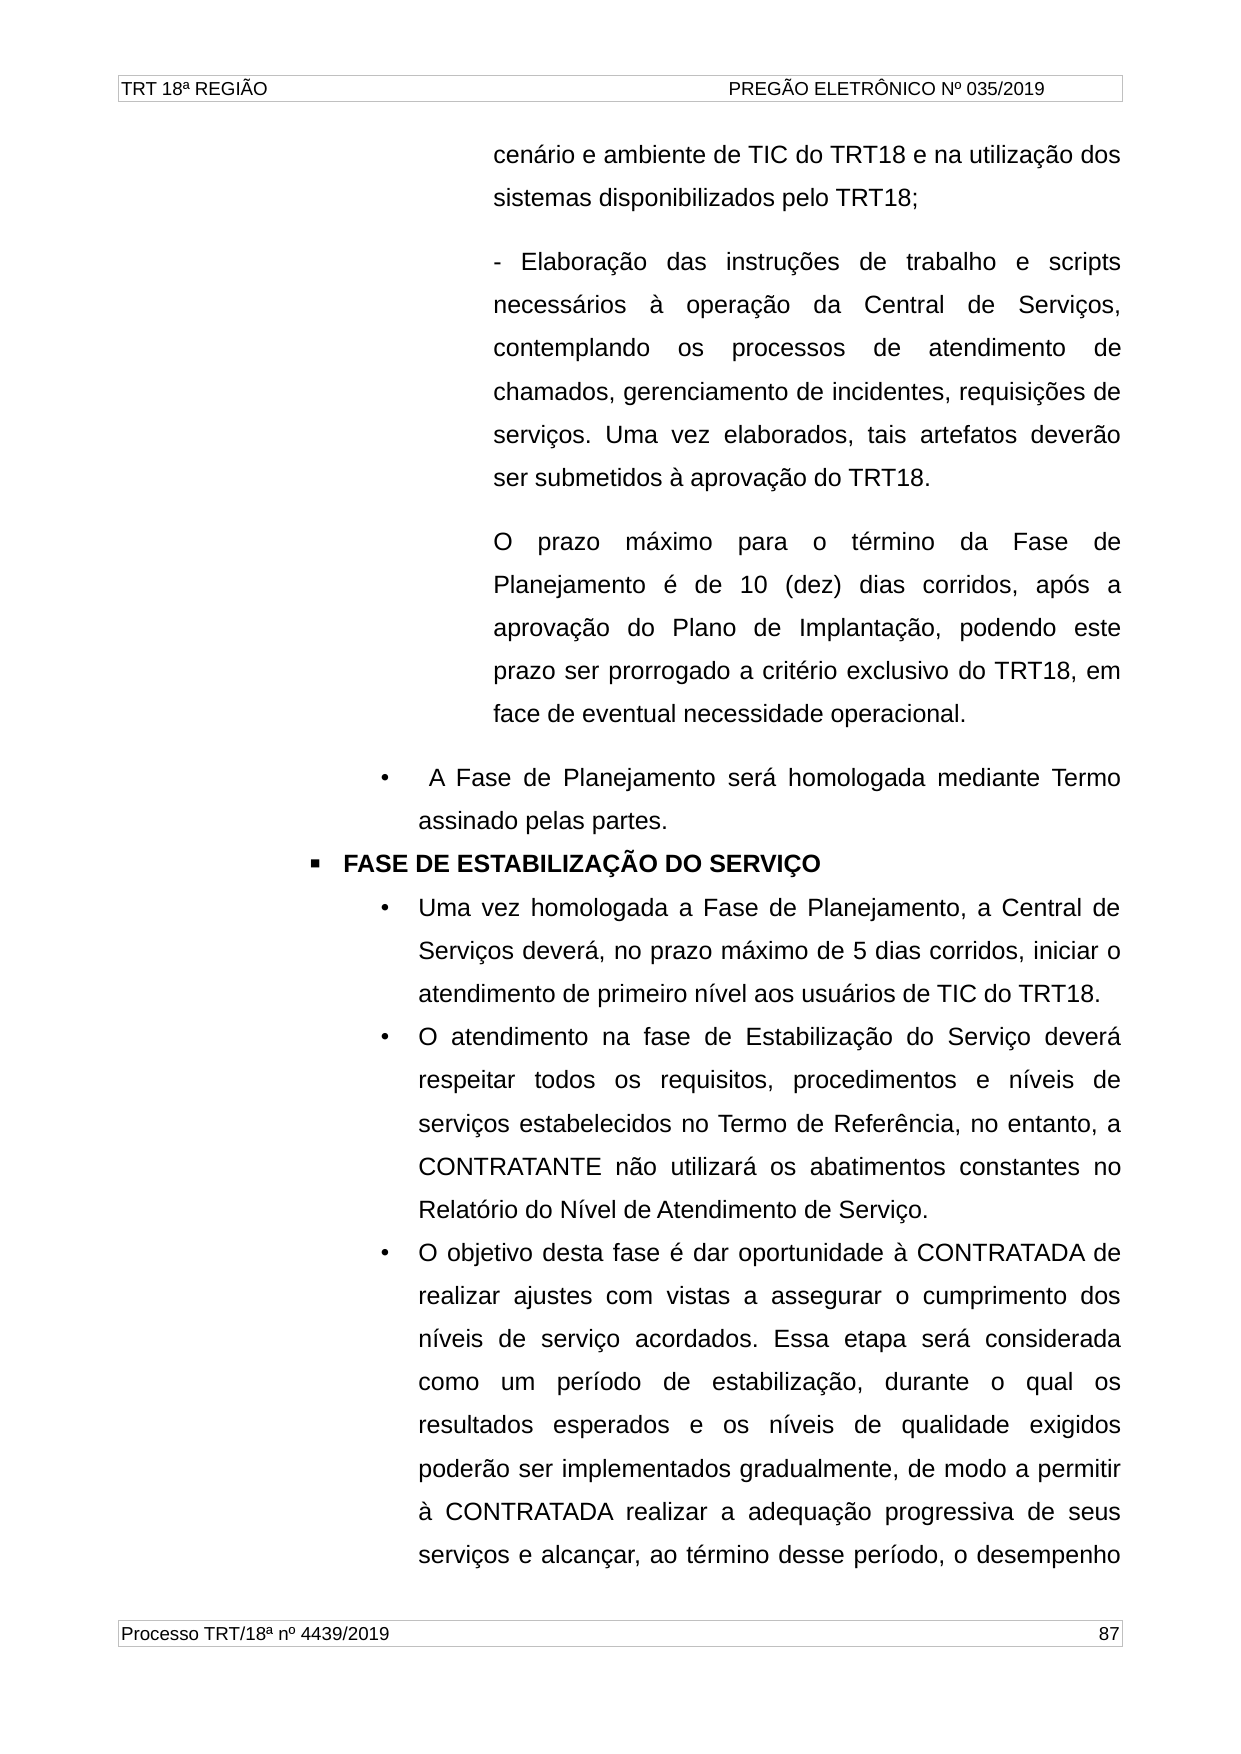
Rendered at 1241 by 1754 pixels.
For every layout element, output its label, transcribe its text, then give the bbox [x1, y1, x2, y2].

text - Elaboração das instruções de trabalho e scripts necessários à operação da Central de Serviços, contemplando os processos de atendimento de chamados, gerenciamento de incidentes, requisições de serviços. Uma vez elaborados, tais artefatos deverão ser submetidos à aprovação do TRT18. [493, 247, 1122, 491]
text O prazo máximo para o término da Fase de Planejamento é de 10 (dez) dias corridos, após a aprovação do Plano de Implantação, podendo este prazo ser prorrogado a critério exclusivo do TRT18, em face de eventual necessidade operacional. [493, 527, 1122, 728]
list O objetivo desta fase é dar oportunidade à CONTRATADA de realizar ajustes com vistas a assegurar o cumprimento dos níveis de serviço acordados. Essa etapa será considerada como um período de estabilização, durante o qual os resultados esperados e os níveis de qualidade exigidos poderão ser implementados gradualmente, de modo a permitir à CONTRATADA realizar a adequação progressiva de seus serviços e alcançar, ao término desse período, o desempenho [381, 1238, 1122, 1569]
list O atendimento na fase de Estabilização do Serviço deverá respeitar todos os requisitos, procedimentos e níveis de serviços estabelecidos no Termo de Referência, no entanto, a CONTRATANTE não utilizará os abatimentos constantes no Relatório do Nível de Atendimento de Serviço. [381, 1022, 1122, 1223]
text cenário e ambiente de TIC do TRT18 e na utilização dos sistemas disponibilizados pelo TRT18; [493, 140, 1122, 212]
list FASE DE ESTABILIZAÇÃO DO SERVIÇO [306, 849, 1122, 878]
list Uma vez homologada a Fase de Planejamento, a Central de Serviços deverá, no prazo máximo de 5 dias corridos, iniciar o atendimento de primeiro nível aos usuários de TIC do TRT18. [381, 893, 1122, 1008]
list A Fase de Planejamento será homologada mediante Termo assinado pelas partes. [381, 763, 1122, 835]
